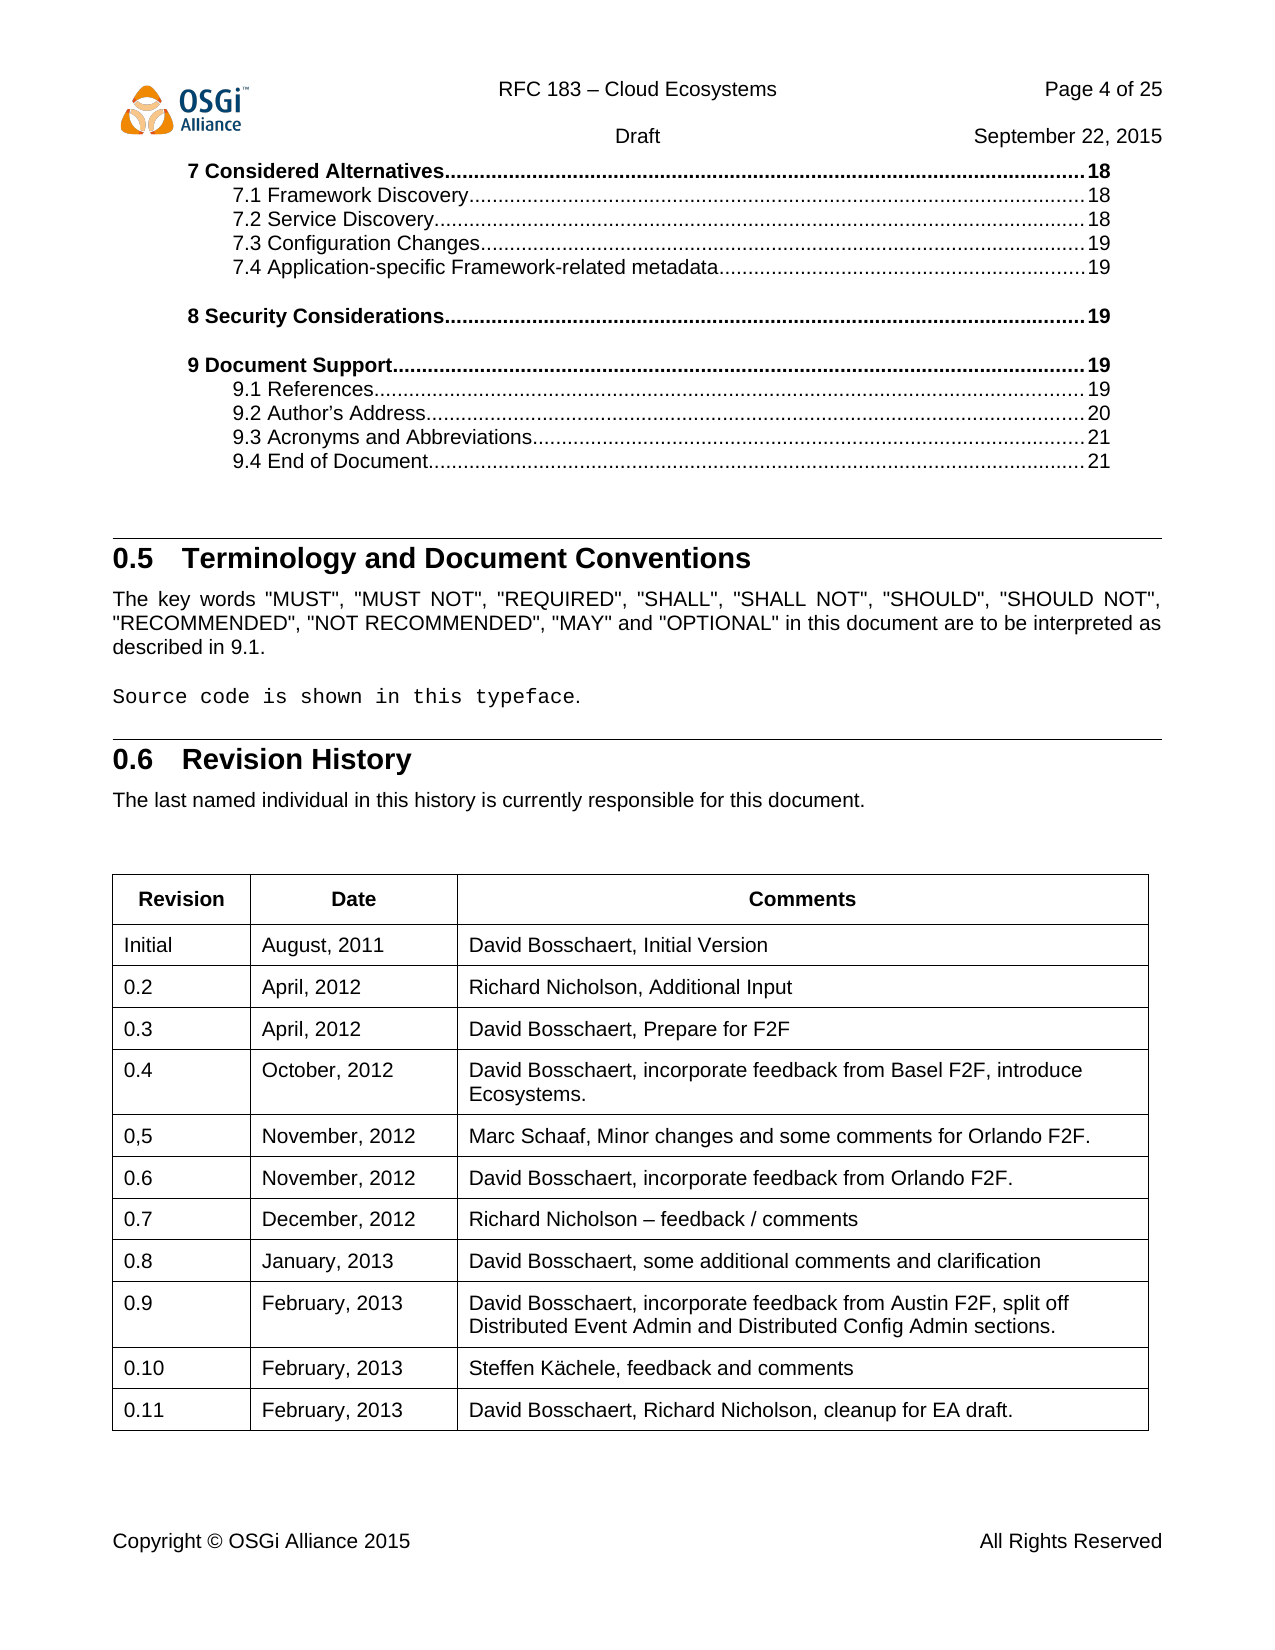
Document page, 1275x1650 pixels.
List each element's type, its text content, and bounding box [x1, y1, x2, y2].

table_cell 0.6 [113, 1157, 250, 1198]
table_cell 0,5 [113, 1115, 250, 1156]
table_cell 0.8 [113, 1240, 250, 1281]
table_cell October, 2012 [251, 1050, 457, 1114]
text 7 Considered Alternatives 18 [187, 159, 1162, 183]
table_cell David Bosschaert, incorporate feedback from Orlando F2F. [458, 1157, 1148, 1198]
table_cell David Bosschaert, Prepare for F2F [458, 1008, 1148, 1049]
subtitle Revision History [112, 740, 1162, 776]
table_cell April, 2012 [251, 966, 457, 1007]
table_cell 0.10 [113, 1348, 250, 1388]
table_cell 0.11 [113, 1389, 250, 1430]
table_cell November, 2012 [251, 1157, 457, 1198]
text 9.4 End of Document 21 [232, 448, 1162, 472]
text 7.1 Framework Discovery 18 [232, 183, 1162, 207]
picture [113, 78, 257, 142]
table_cell 0.4 [113, 1050, 250, 1114]
text Source code is shown in this typeface. [112, 684, 1162, 710]
table_cell 0.7 [113, 1199, 250, 1239]
text 9.1 References 19 [232, 377, 1162, 401]
table_cell November, 2012 [251, 1115, 457, 1156]
table_cell David Bosschaert, Initial Version [458, 925, 1148, 965]
table_cell February, 2013 [251, 1389, 457, 1430]
text 9.3 Acronyms and Abbreviations 21 [232, 424, 1162, 448]
table_cell 0.3 [113, 1008, 250, 1049]
table_cell February, 2013 [251, 1348, 457, 1388]
text The key words "MUST", "MUST NOT", "REQUIRED", "SHALL", "SHALL NOT", "SHOULD", "SHOULD NOT", "RECOMMENDED", "NOT RECOMMENDED", "MAY" and "OPTIONAL" in this document are to be interpreted as described in 1. [112, 587, 1162, 659]
table_cell Steffen Kächele, feedback and comments [458, 1348, 1148, 1388]
table_cell Marc Schaaf, Minor changes and some comments for Orlando F2F. [458, 1115, 1148, 1156]
text 7.3 Configuration Changes 19 [232, 231, 1162, 255]
table_cell April, 2012 [251, 1008, 457, 1049]
table_cell Richard Nicholson – feedback / comments [458, 1199, 1148, 1239]
table_header Revision [113, 875, 250, 924]
table_cell Richard Nicholson, Additional Input [458, 966, 1148, 1007]
text 7.4 Application-specific Framework-related metadata 19 [232, 255, 1162, 279]
table_cell David Bosschaert, incorporate feedback from Basel F2F, introduce Ecosystems. [458, 1050, 1148, 1114]
table_cell David Bosschaert, some additional comments and clarification [458, 1240, 1148, 1281]
text 9.2 Author’s Address 20 [232, 401, 1162, 424]
text 7.2 Service Discovery 18 [232, 207, 1162, 231]
table_cell Initial [113, 925, 250, 965]
text 9 Document Support 19 [187, 353, 1162, 377]
table_cell David Bosschaert, incorporate feedback from Austin F2F, split off Distributed Event Admin and Distributed Config Admin sections. [458, 1282, 1148, 1347]
table_cell January, 2013 [251, 1240, 457, 1281]
table_header Comments [458, 875, 1148, 924]
text 8 Security Considerations 19 [187, 304, 1162, 328]
table_cell 0.2 [113, 966, 250, 1007]
table_header Date [251, 875, 457, 924]
table_cell 0.9 [113, 1282, 250, 1347]
table_cell August, 2011 [251, 925, 457, 965]
text The last named individual in this history is currently responsible for this document. [112, 788, 1162, 812]
table_cell December, 2012 [251, 1199, 457, 1239]
subtitle Terminology and Document Conventions [112, 539, 1162, 575]
table_cell February, 2013 [251, 1282, 457, 1347]
table_cell David Bosschaert, Richard Nicholson, cleanup for EA draft. [458, 1389, 1148, 1430]
